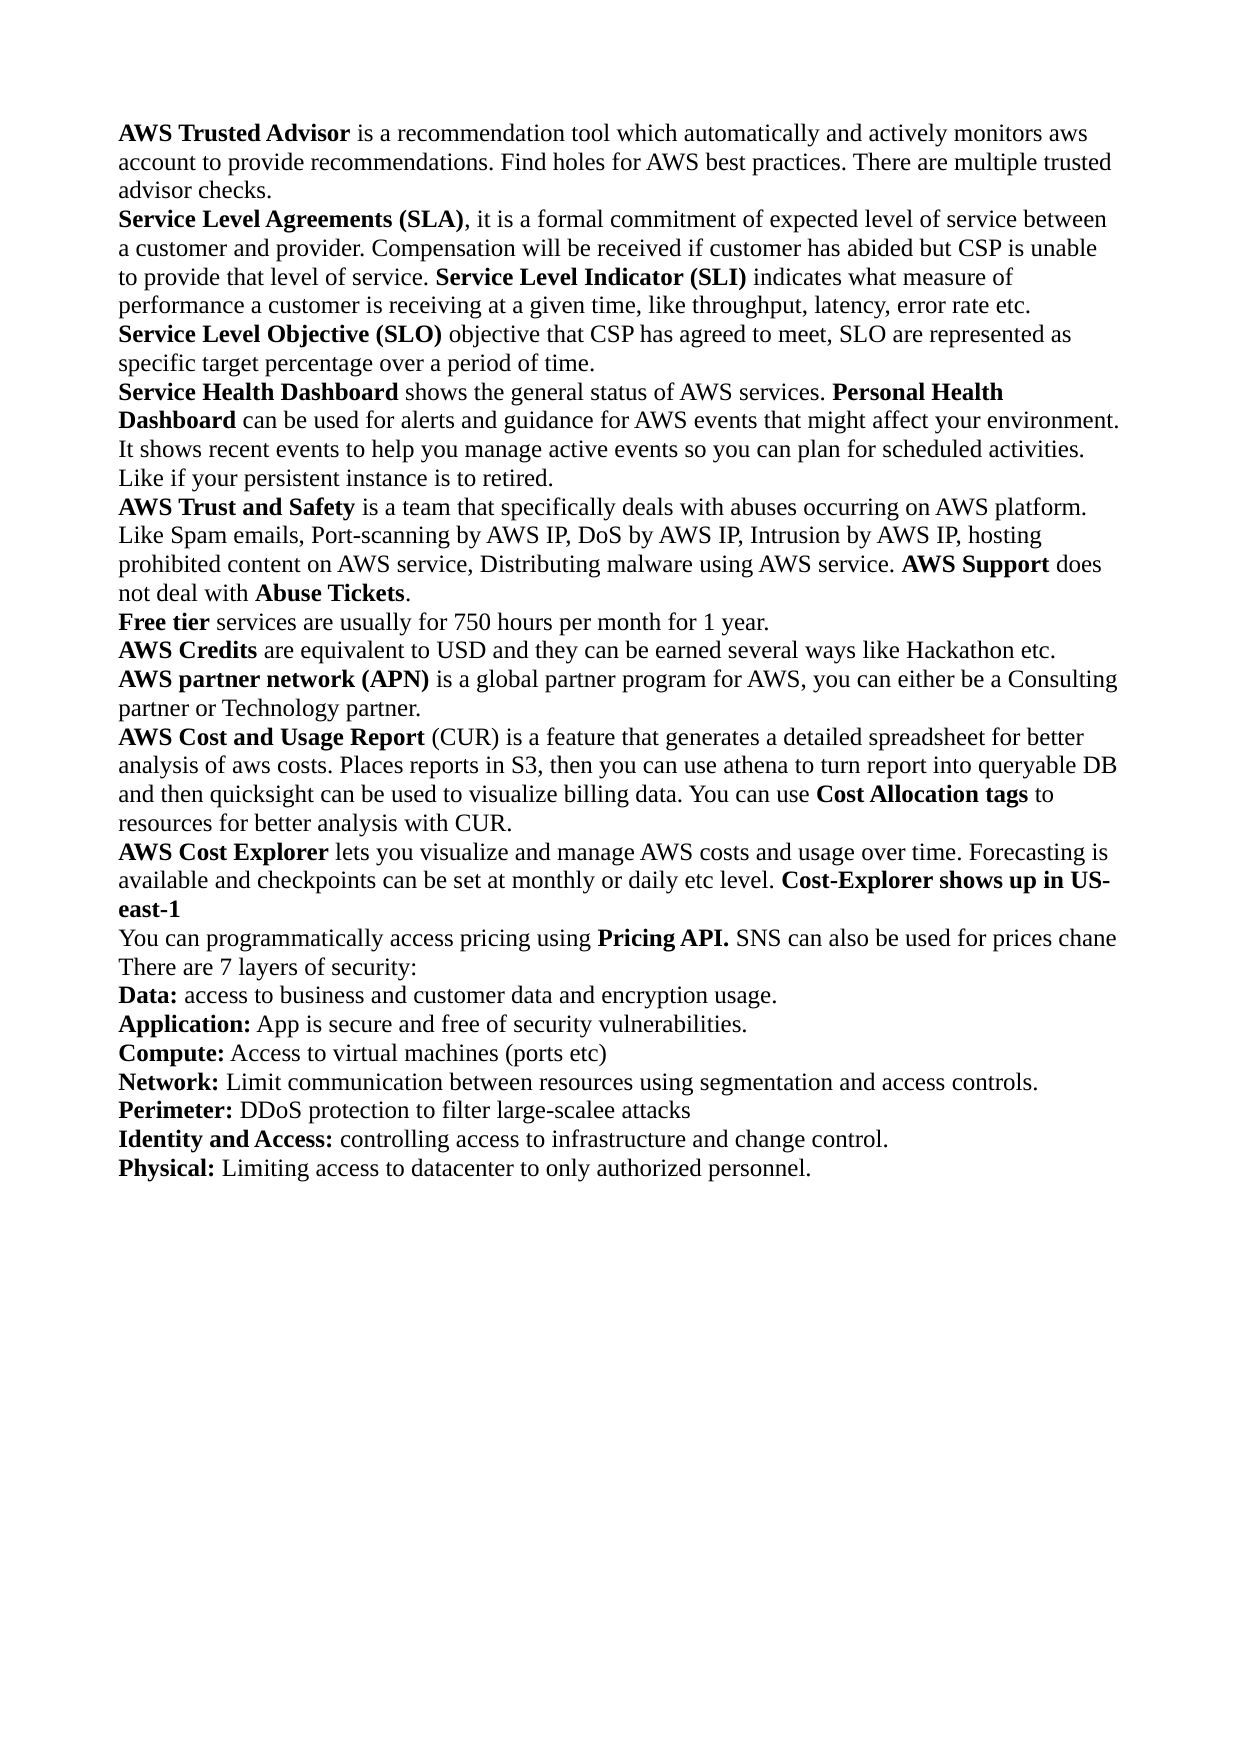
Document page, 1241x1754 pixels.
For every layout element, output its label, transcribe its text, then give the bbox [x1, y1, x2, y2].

text AWS Trust and Safety is a team that specifically deals with abuses occurring on AWS platform. Like Spam emails, Port-scanning by AWS IP, DoS by AWS IP, Intrusion by AWS IP, hosting prohibited content on AWS service, Distributing malware using AWS service. AWS Support does not deal with Abuse Tickets. [118, 492, 1122, 607]
text Perimeter: DDoS protection to filter large-scalee attacks [118, 1096, 1122, 1124]
text Data: access to business and customer data and encryption usage. [118, 981, 1122, 1009]
text Application: App is secure and free of security vulnerabilities. [118, 1009, 1122, 1038]
text AWS Cost Explorer lets you visualize and manage AWS costs and usage over time. Forecasting is available and checkpoints can be set at monthly or daily etc level. Cost-Explorer shows up in US-east-1 [118, 837, 1122, 923]
text Identity and Access: controlling access to infrastructure and change control. [118, 1124, 1122, 1153]
text Physical: Limiting access to datacenter to only authorized personnel. [118, 1153, 1122, 1182]
text Network: Limit communication between resources using segmentation and access controls. [118, 1067, 1122, 1096]
text AWS Credits are equivalent to USD and they can be earned several ways like Hackathon etc. [118, 636, 1122, 664]
text AWS partner network (APN) is a global partner program for AWS, you can either be a Consulting partner or Technology partner. [118, 664, 1122, 722]
text There are 7 layers of security: [118, 952, 1122, 981]
text AWS Cost and Usage Report (CUR) is a feature that generates a detailed spreadsheet for better analysis of aws costs. Places reports in S3, then you can use athena to turn report into queryable DB and then quicksight can be used to visualize billing data. You can use Cost Allocation tags to resources for better analysis with CUR. [118, 722, 1122, 837]
text It shows recent events to help you manage active events so you can plan for scheduled activities. Like if your persistent instance is to retired. [118, 434, 1122, 492]
text You can programmatically access pricing using Pricing API. SNS can also be used for prices chane [118, 923, 1122, 952]
text Service Level Objective (SLO) objective that CSP has agreed to meet, SLO are represented as specific target percentage over a period of time. [118, 319, 1122, 377]
text Free tier services are usually for 750 hours per month for 1 year. [118, 607, 1122, 636]
text AWS Trusted Advisor is a recommendation tool which automatically and actively monitors aws account to provide recommendations. Find holes for AWS best practices. There are multiple trusted advisor checks. [118, 118, 1122, 204]
text Compute: Access to virtual machines (ports etc) [118, 1038, 1122, 1067]
text Service Level Agreements (SLA), it is a formal commitment of expected level of service between a customer and provider. Compensation will be received if customer has abided but CSP is unable to provide that level of service. Service Level Indicator (SLI) indicates what measure of performance a customer is receiving at a given time, like throughput, latency, error rate etc. [118, 204, 1122, 319]
text Service Health Dashboard shows the general status of AWS services. Personal Health Dashboard can be used for alerts and guidance for AWS events that might affect your environment. [118, 377, 1122, 434]
